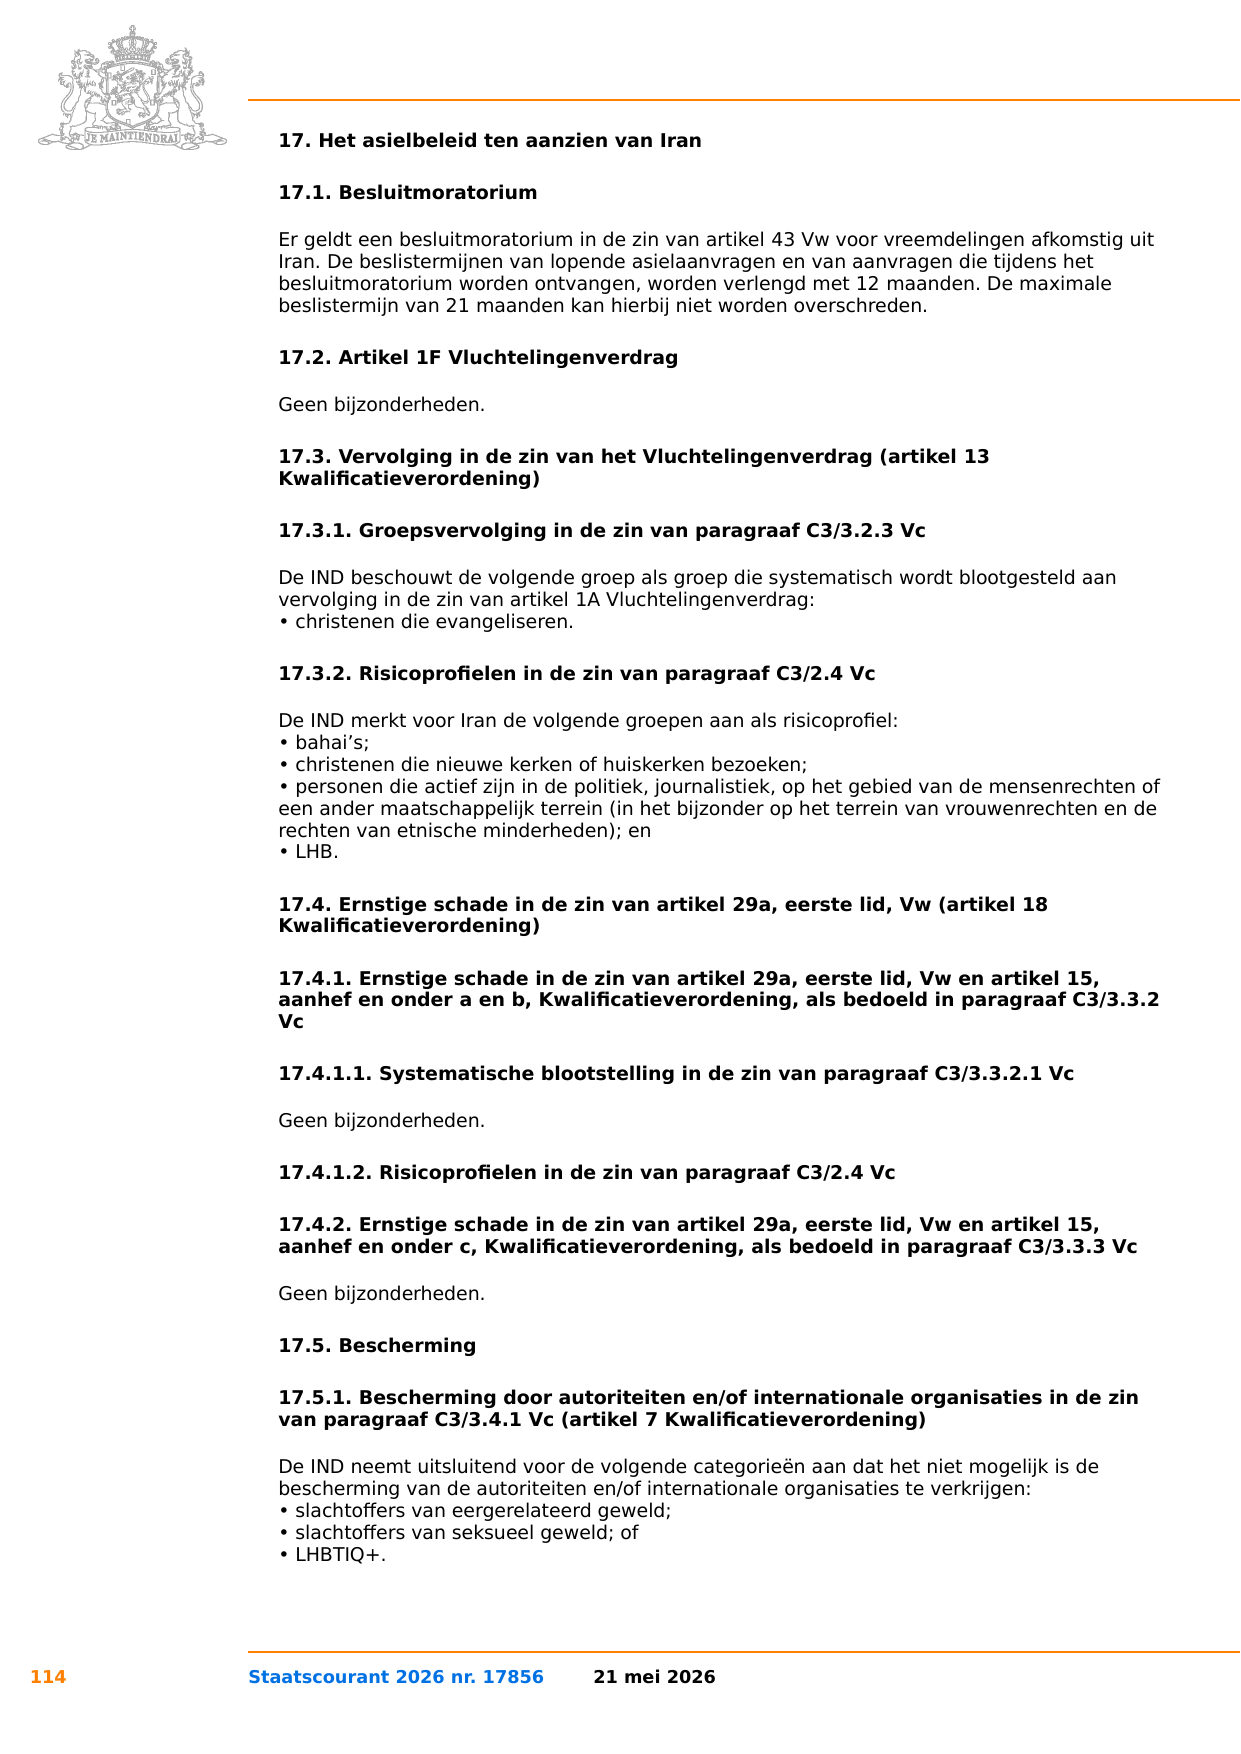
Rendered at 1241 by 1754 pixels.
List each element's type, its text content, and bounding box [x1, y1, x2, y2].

subtitle 17.2. Artikel 1F Vluchtelingenverdrag [278, 347, 1163, 369]
text De IND neemt uitsluitend voor de volgende categorieën aan dat het niet mogelijk is de bescherming van de autoriteiten en/of internationale organisaties te verkrijgen: [278, 1456, 1163, 1500]
text • LHBTIQ+. [278, 1544, 1163, 1566]
text Geen bijzonderheden. [278, 394, 1163, 416]
text Geen bijzonderheden. [278, 1110, 1163, 1132]
text Geen bijzonderheden. [278, 1283, 1163, 1305]
text • slachtoffers van eergerelateerd geweld; [278, 1500, 1163, 1522]
text Er geldt een besluitmoratorium in de zin van artikel 43 Vw voor vreemdelingen afkomstig uit Iran. De beslistermijnen van lopende asielaanvragen en van aanvragen die tijdens het besluitmoratorium worden ontvangen, worden verlengd met 12 maanden. De maximale beslistermijn van 21 maanden kan hierbij niet worden overschreden. [278, 229, 1163, 317]
subtitle 17. Het asielbeleid ten aanzien van Iran [278, 130, 1163, 152]
text De IND beschouwt de volgende groep als groep die systematisch wordt blootgesteld aan vervolging in de zin van artikel 1A Vluchtelingenverdrag: [278, 567, 1163, 611]
text • slachtoffers van seksueel geweld; of [278, 1522, 1163, 1544]
text • LHB. [278, 841, 1163, 863]
picture [38, 25, 227, 150]
subtitle 17.3. Vervolging in de zin van het Vluchtelingenverdrag (artikel 13 Kwalificatieverordening) [278, 446, 1163, 490]
subtitle 17.4.1. Ernstige schade in de zin van artikel 29a, eerste lid, Vw en artikel 15, aanhef en onder a en b, Kwalificatieverordening, als bedoeld in paragraaf C3/3.3.2 Vc [278, 967, 1163, 1033]
text • bahai’s; [278, 732, 1163, 753]
subtitle 17.3.2. Risicoprofielen in de zin van paragraaf C3/2.4 Vc [278, 663, 1163, 684]
text • christenen die evangeliseren. [278, 611, 1163, 633]
subtitle 17.4. Ernstige schade in de zin van artikel 29a, eerste lid, Vw (artikel 18 Kwalificatieverordening) [278, 893, 1163, 937]
subtitle 17.4.1.1. Systematische blootstelling in de zin van paragraaf C3/3.3.2.1 Vc [278, 1063, 1163, 1085]
text • personen die actief zijn in de politiek, journalistiek, op het gebied van de mensenrechten of een ander maatschappelijk terrein (in het bijzonder op het terrein van vrouwenrechten en de rechten van etnische minderheden); en [278, 776, 1163, 841]
subtitle 17.1. Besluitmoratorium [278, 182, 1163, 204]
subtitle 17.4.2. Ernstige schade in de zin van artikel 29a, eerste lid, Vw en artikel 15, aanhef en onder c, Kwalificatieverordening, als bedoeld in paragraaf C3/3.3.3 Vc [278, 1214, 1163, 1258]
subtitle 17.5. Bescherming [278, 1335, 1163, 1357]
subtitle 17.3.1. Groepsvervolging in de zin van paragraaf C3/3.2.3 Vc [278, 520, 1163, 542]
text • christenen die nieuwe kerken of huiskerken bezoeken; [278, 753, 1163, 776]
subtitle 17.4.1.2. Risicoprofielen in de zin van paragraaf C3/2.4 Vc [278, 1162, 1163, 1184]
text De IND merkt voor Iran de volgende groepen aan als risicoprofiel: [278, 709, 1163, 732]
subtitle 17.5.1. Bescherming door autoriteiten en/of internationale organisaties in de zin van paragraaf C3/3.4.1 Vc (artikel 7 Kwalificatieverordening) [278, 1387, 1163, 1431]
